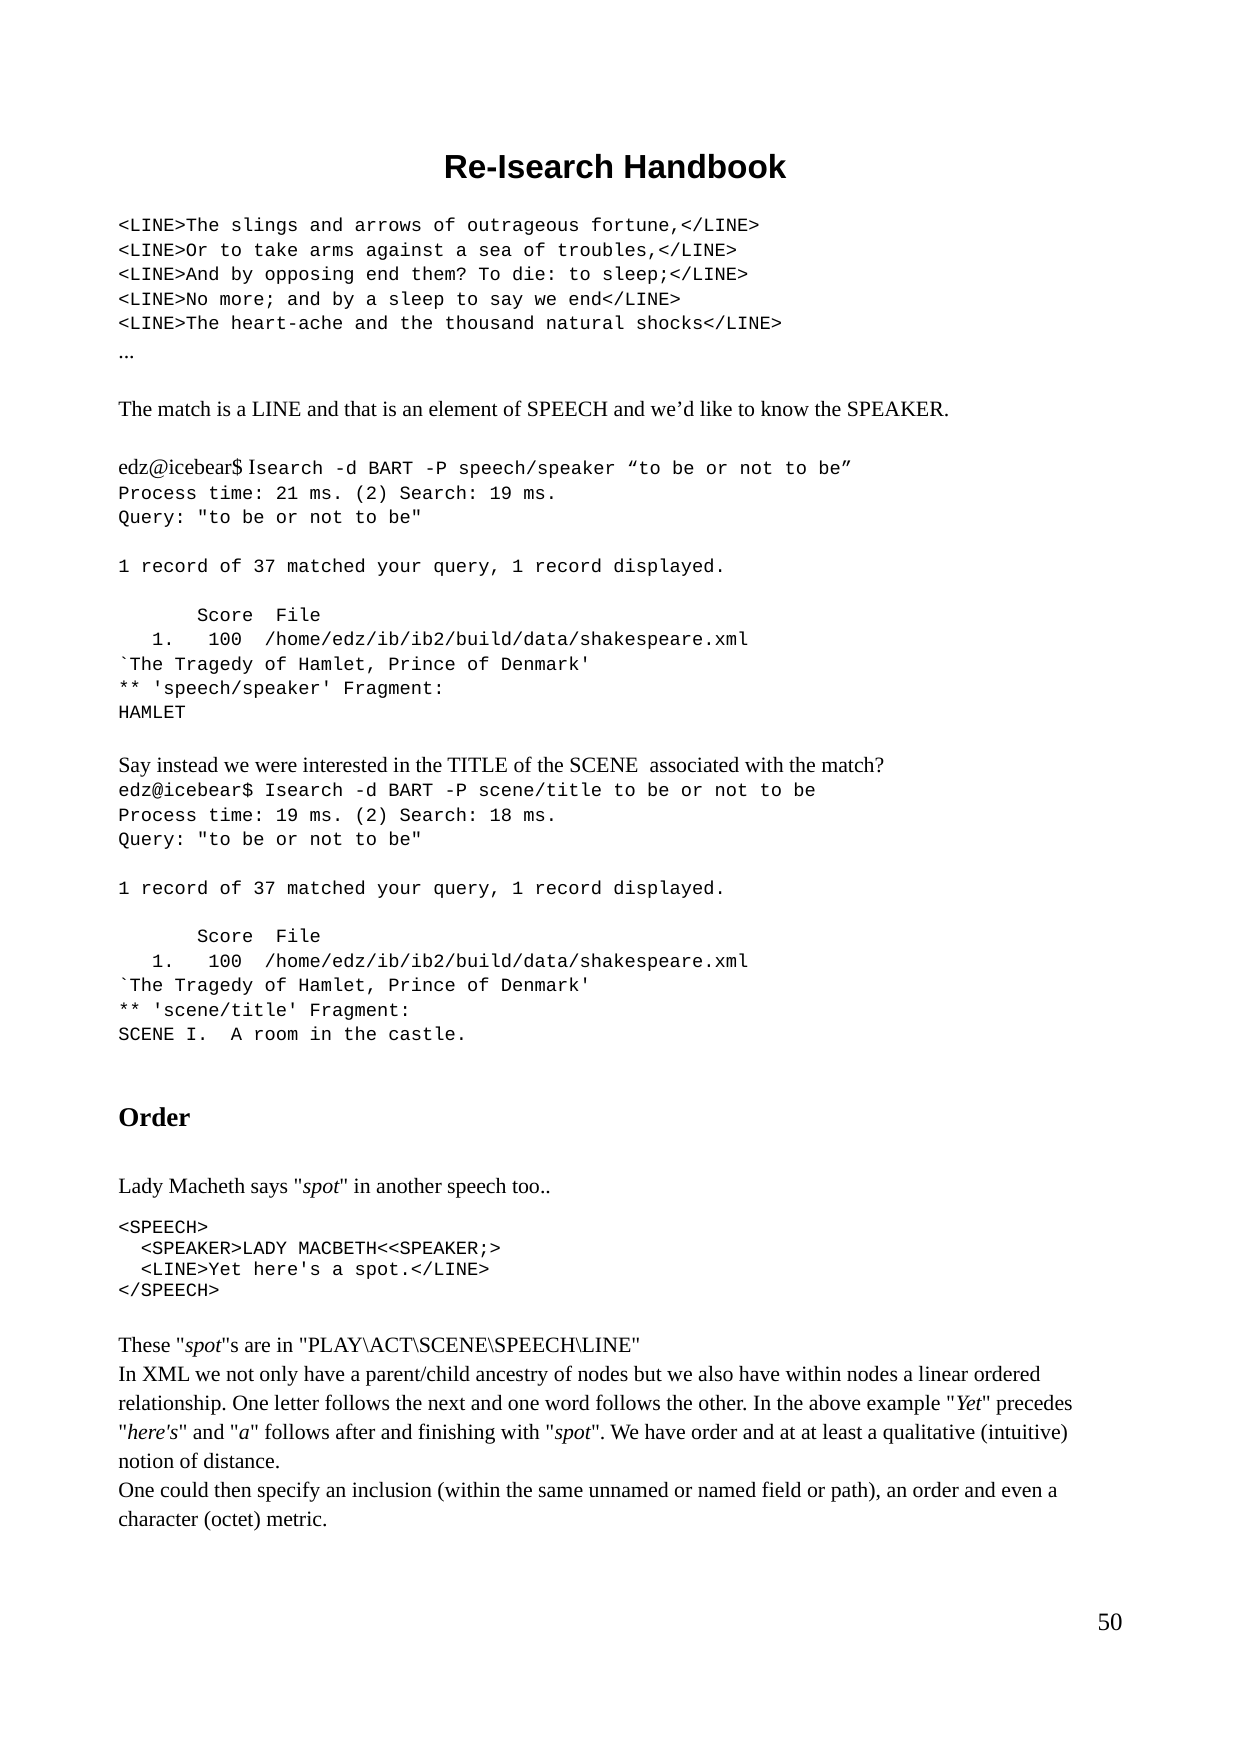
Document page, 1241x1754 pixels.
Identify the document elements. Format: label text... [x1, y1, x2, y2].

text Process time: 19 ms. (2) Search: 18 ms. [118, 805, 1122, 827]
text ... [118, 338, 1122, 363]
text <SPEAKER>LADY MACBETH<<SPEAKER;> [118, 1239, 1122, 1260]
text 1. 100 /home/edz/ib/ib2/build/data/shakespeare.xml [118, 952, 1122, 973]
text The match is a LINE and that is an element of SPEECH and we’d like to know the SPEAKER. [118, 396, 1122, 421]
text 1 record of 37 matched your query, 1 record displayed. [118, 878, 1122, 900]
text edz@icebear$ Isearch -d BART -P speech/speaker “to be or not to be” [118, 454, 1122, 480]
text Say instead we were interested in the TITLE of the SCENE associated with the match? [118, 752, 1122, 777]
text Score File [118, 606, 1122, 627]
text Score File [118, 927, 1122, 948]
text <LINE>The heart-ache and the thousand natural shocks</LINE> [118, 314, 1122, 335]
text SCENE I. A room in the castle. [118, 1025, 1122, 1046]
text ** 'scene/title' Fragment: [118, 1000, 1122, 1022]
text In XML we not only have a parent/child ancestry of nodes but we also have within nodes a linear ordered relationship. One letter follows the next and one word follows the other. In the above example "Yet" precedes "here's" and "a" follows after and finishing with "spot". We have order and at at least a qualitative (intuitive) notion of distance. [118, 1361, 1122, 1473]
text One could then specify an inclusion (within the same unnamed or named field or path), an order and even a character (octet) metric. [118, 1477, 1122, 1531]
text Process time: 21 ms. (2) Search: 19 ms. [118, 484, 1122, 505]
text </SPEECH> [118, 1281, 1122, 1302]
text `The Tragedy of Hamlet, Prince of Denmark' [118, 654, 1122, 676]
text <LINE>No more; and by a sleep to say we end</LINE> [118, 289, 1122, 311]
text Query: "to be or not to be" [118, 830, 1122, 851]
text HAMLET [118, 703, 1122, 724]
text <LINE>The slings and arrows of outrageous fortune,</LINE> [118, 216, 1122, 237]
text Lady Macheth says "spot" in another speech too.. [118, 1144, 1122, 1199]
text <LINE>And by opposing end them? To die: to sleep;</LINE> [118, 265, 1122, 286]
text <LINE>Or to take arms against a sea of troubles,</LINE> [118, 241, 1122, 262]
text These "spot"s are in "PLAY\ACT\SCENE\SPEECH\LINE" [118, 1332, 1122, 1357]
text 1. 100 /home/edz/ib/ib2/build/data/shakespeare.xml [118, 630, 1122, 651]
text ** 'speech/speaker' Fragment: [118, 679, 1122, 700]
text `The Tragedy of Hamlet, Prince of Denmark' [118, 976, 1122, 997]
text <SPEECH> [118, 1217, 1122, 1239]
text Query: "to be or not to be" [118, 508, 1122, 529]
text <LINE>Yet here's a spot.</LINE> [118, 1260, 1122, 1281]
text edz@icebear$ Isearch -d BART -P scene/title to be or not to be [118, 781, 1122, 802]
subtitle Order [118, 1101, 1122, 1132]
text 1 record of 37 matched your query, 1 record displayed. [118, 557, 1122, 578]
